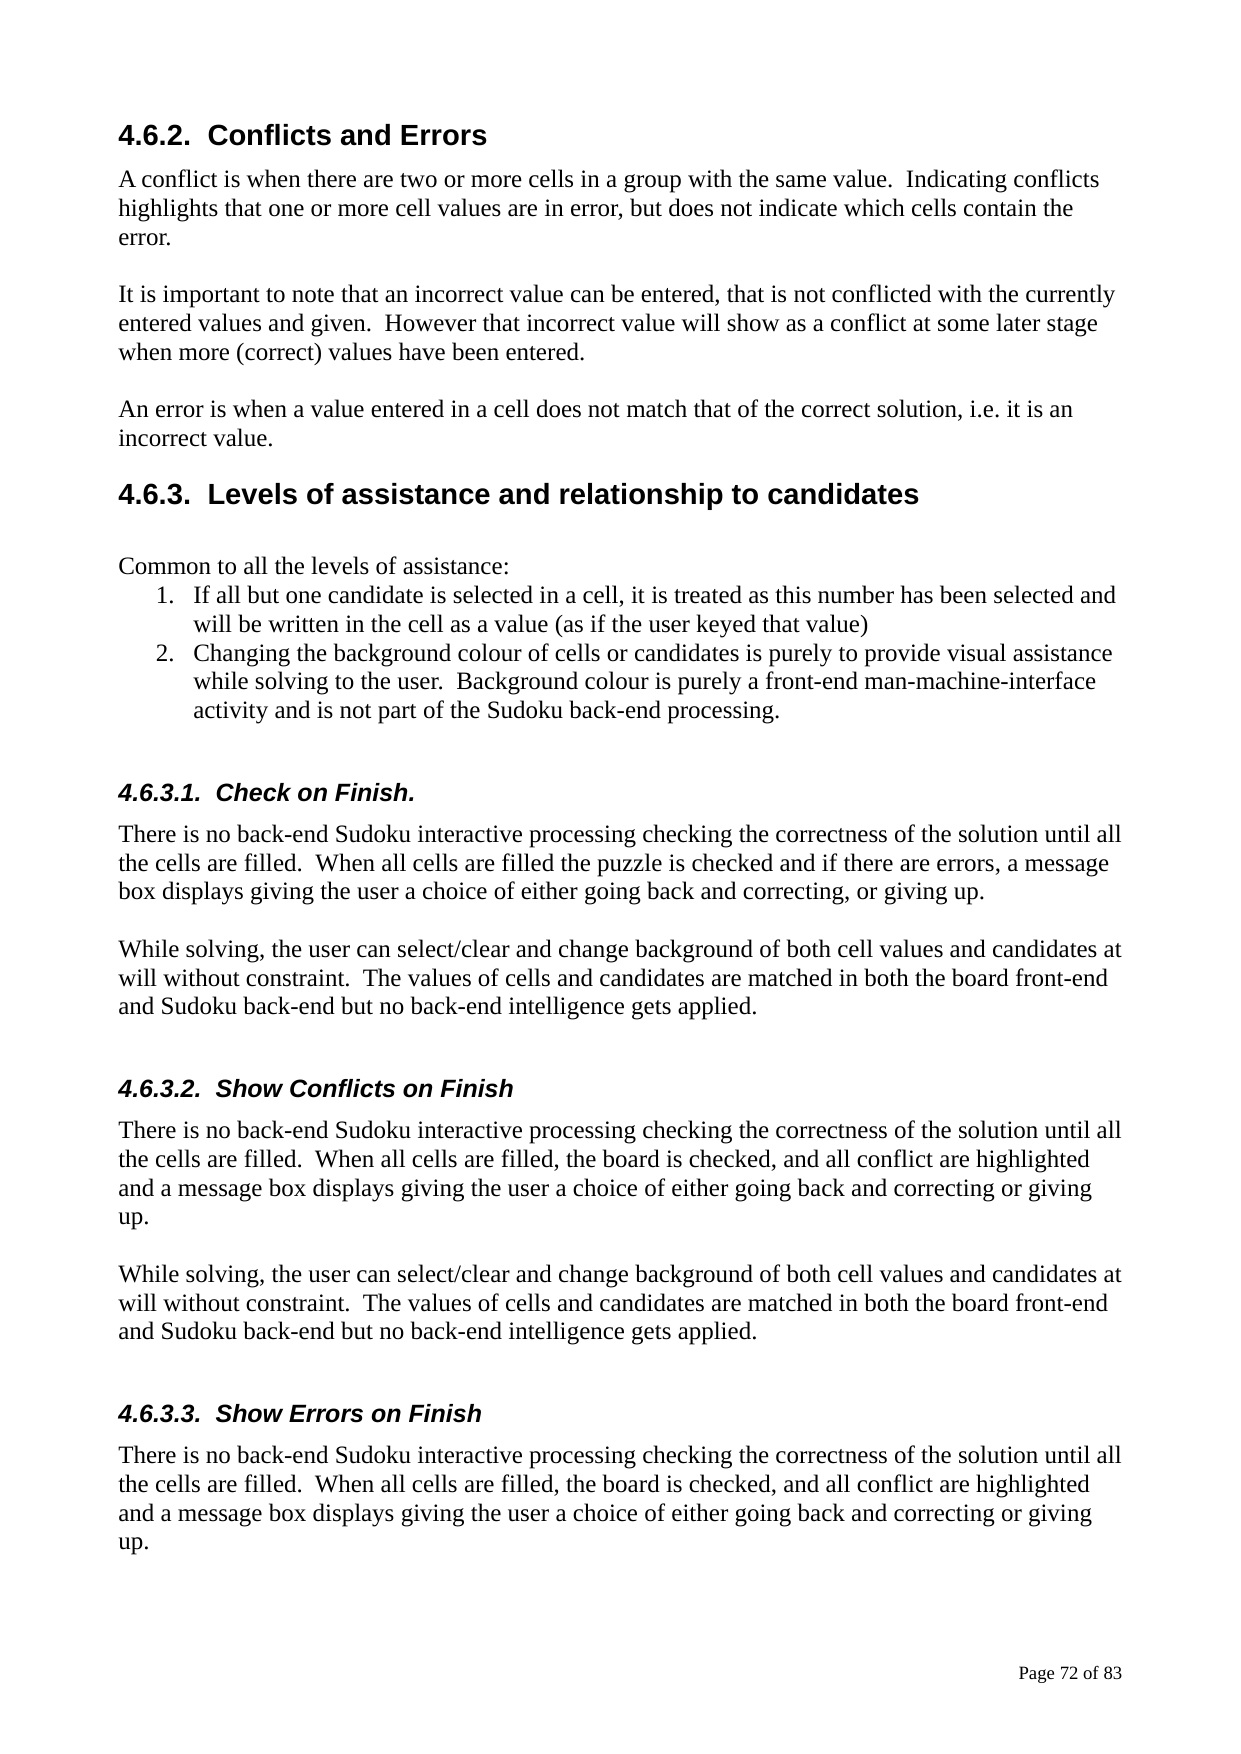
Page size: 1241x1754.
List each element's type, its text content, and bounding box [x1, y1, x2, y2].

text A conflict is when there are two or more cells in a group with the same value. Indicating conflicts highlights that one or more cell values are in error, but does not indicate which cells contain the error. [118, 164, 1122, 250]
subtitle Show Conflicts on Finish [118, 1074, 1122, 1103]
text It is important to note that an incorrect value can be entered, that is not conflicted with the currently entered values and given. However that incorrect value will show as a conflict at some later stage when more (correct) values have been entered. [118, 279, 1122, 365]
text There is no back-end Sudoku interactive processing checking the correctness of the solution until all the cells are filled. When all cells are filled, the board is checked, and all conflict are highlighted and a message box displays giving the user a choice of either going back and correcting or giving up. [118, 1440, 1122, 1555]
text Common to all the levels of assistance: [118, 551, 1122, 580]
subtitle Levels of assistance and relationship to candidates [118, 477, 1122, 510]
subtitle Check on Finish. [118, 778, 1122, 806]
text An error is when a value entered in a cell does not match that of the correct solution, i.e. it is an incorrect value. [118, 394, 1122, 452]
list Changing the background colour of cells or candidates is purely to provide visual assistance while solving to the user. Background colour is purely a front-end man-machine-interface activity and is not part of the Sudoku back-end processing. [156, 638, 1122, 724]
subtitle Show Errors on Finish [118, 1399, 1122, 1428]
subtitle Conflicts and Errors [118, 118, 1122, 152]
text While solving, the user can select/clear and change background of both cell values and candidates at will without constraint. The values of cells and candidates are matched in both the board front-end and Sudoku back-end but no back-end intelligence gets applied. [118, 934, 1122, 1020]
text There is no back-end Sudoku interactive processing checking the correctness of the solution until all the cells are filled. When all cells are filled the puzzle is checked and if there are errors, a message box displays giving the user a choice of either going back and correcting, or giving up. [118, 819, 1122, 905]
text While solving, the user can select/clear and change background of both cell values and candidates at will without constraint. The values of cells and candidates are matched in both the board front-end and Sudoku back-end but no back-end intelligence gets applied. [118, 1259, 1122, 1345]
text There is no back-end Sudoku interactive processing checking the correctness of the solution until all the cells are filled. When all cells are filled, the board is checked, and all conflict are highlighted and a message box displays giving the user a choice of either going back and correcting or giving up. [118, 1115, 1122, 1230]
list If all but one candidate is selected in a cell, it is treated as this number has been selected and will be written in the cell as a value (as if the user keyed that value) [156, 580, 1122, 638]
